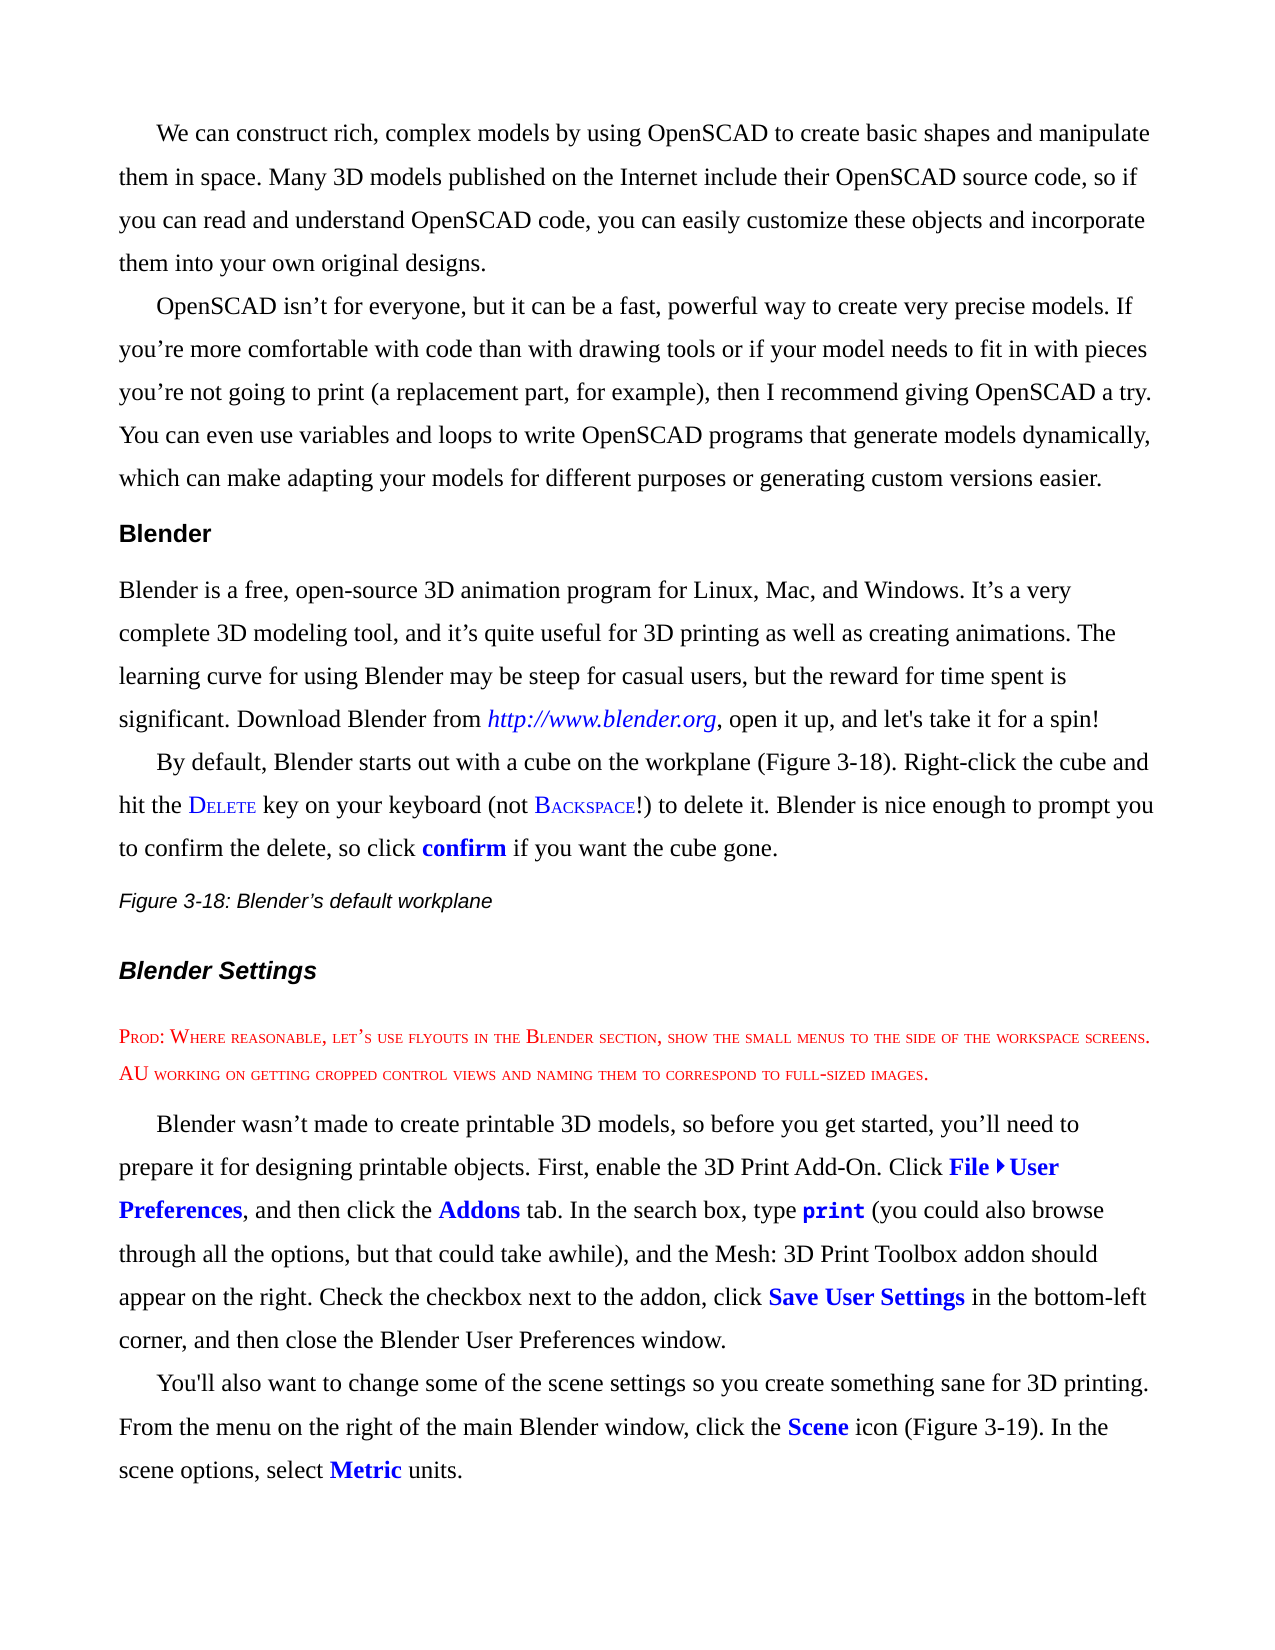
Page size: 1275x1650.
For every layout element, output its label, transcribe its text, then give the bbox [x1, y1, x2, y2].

text You'll also want to change some of the scene settings so you create something sane for 3D printing. From the menu on the right of the main Blender window, click the Scene icon (Figure 3-19). In the scene options, select Metric units. [118, 1368, 1156, 1483]
text Blender [118, 519, 1156, 548]
text We can construct rich, complex models by using OpenSCAD to create basic shapes and manipulate them in space. Many 3D models published on the Internet include their OpenSCAD source code, so if you can read and understand OpenSCAD code, you can easily customize these objects and incorporate them into your own original designs. [118, 118, 1156, 277]
text Blender Settings [118, 956, 1156, 985]
text By default, Blender starts out with a cube on the workplane (Figure 3-18). Right-click the cube and hit the Delete key on your keyboard (not Backspace!) to delete it. Blender is nice enough to prompt you to confirm the delete, so click confirm if you want the cube gone. [118, 747, 1156, 862]
text Blender wasn’t made to create printable 3D models, so before you get started, you’ll need to prepare it for designing printable objects. First, enable the 3D Print Add-On. Click File4User Preferences, and then click the Addons tab. In the search box, type print (you could also browse through all the options, but that could take awhile), and the Mesh: 3D Print Toolbox addon should appear on the right. Check the checkbox next to the addon, click Save User Settings in the bottom-left corner, and then close the Blender User Preferences window. [118, 1109, 1156, 1354]
text Figure 3-18: Blender’s default workplane [118, 889, 1156, 913]
text Blender is a free, open-source 3D animation program for Linux, Mac, and Windows. It’s a very complete 3D modeling tool, and it’s quite useful for 3D printing as well as creating animations. The learning curve for using Blender may be steep for casual users, but the reward for time spent is significant. Download Blender from http://www.blender.org, open it up, and let's take it for a spin! [118, 575, 1156, 733]
text OpenSCAD isn’t for everyone, but it can be a fast, powerful way to create very precise models. If you’re more comfortable with code than with drawing tools or if your model needs to fit in with pieces you’re not going to print (a replacement part, for example), then I recommend giving OpenSCAD a try. You can even use variables and loops to write OpenSCAD programs that generate models dynamically, which can make adapting your models for different purposes or generating custom versions easier. [118, 291, 1156, 492]
text Prod: Where reasonable, let’s use flyouts in the Blender section, show the small menus to the side of the workspace screens. AU working on getting cropped control views and naming them to correspond to full-sized images. [118, 1024, 1156, 1084]
